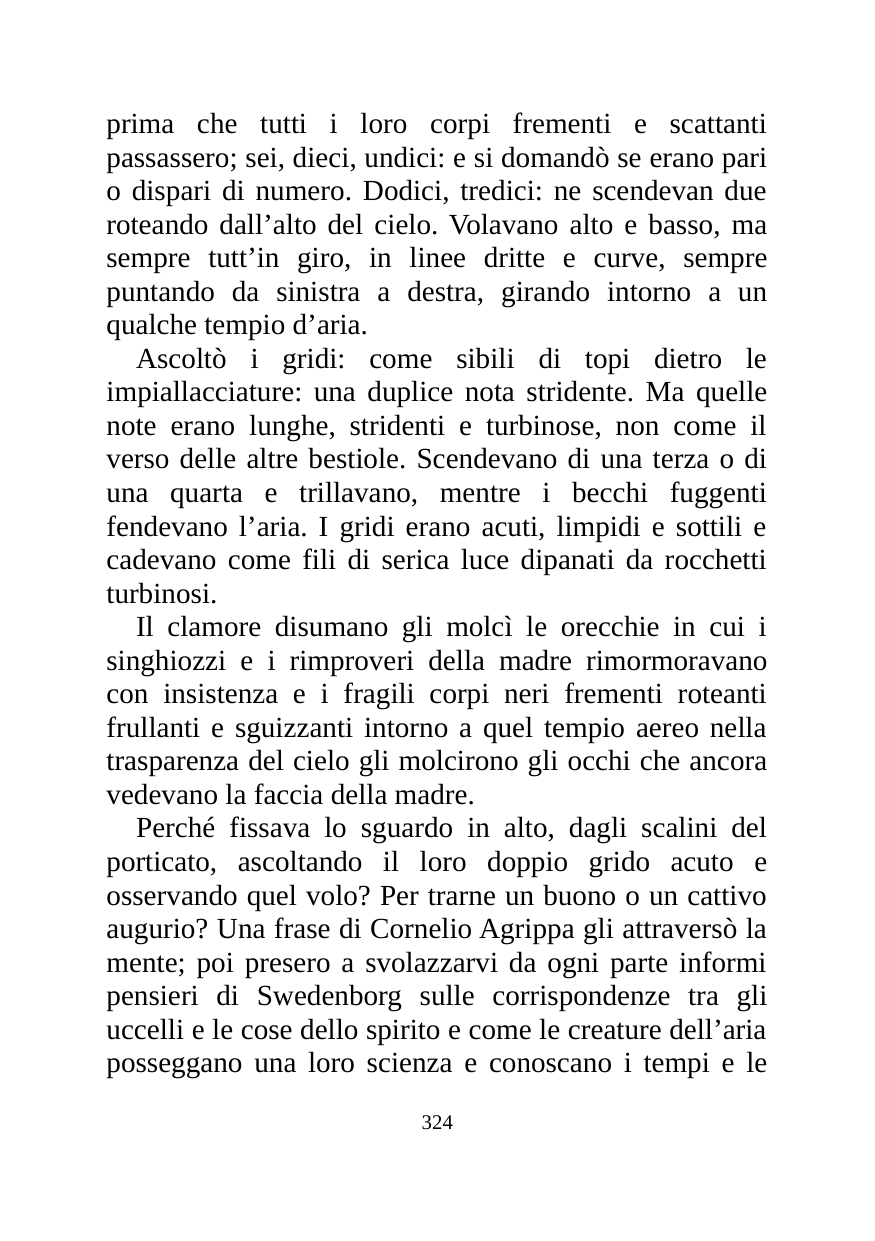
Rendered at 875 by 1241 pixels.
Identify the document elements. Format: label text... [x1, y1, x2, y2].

text Ascoltò i gridi: come sibili di topi dietro le impiallacciature: una duplice nota stridente. Ma quelle note erano lunghe, stridenti e turbinose, non come il verso delle altre bestiole. Scendevano di una terza o di una quarta e trillavano, mentre i becchi fuggenti fendevano l’aria. I gridi erano acuti, limpidi e sottili e cadevano come fili di serica luce dipanati da rocchetti turbinosi. [106, 341, 768, 609]
text prima che tutti i loro corpi frementi e scattanti passassero; sei, dieci, undici: e si domandò se erano pari o dispari di numero. Dodici, tredici: ne scendevan due roteando dall’alto del cielo. Volavano alto e basso, ma sempre tutt’in giro, in linee dritte e curve, sempre puntando da sinistra a destra, girando intorno a un qualche tempio d’aria. [106, 106, 768, 341]
text Il clamore disumano gli molcì le orecchie in cui i singhiozzi e i rimproveri della madre rimormoravano con insistenza e i fragili corpi neri frementi roteanti frullanti e sguizzanti intorno a quel tempio aereo nella trasparenza del cielo gli molcirono gli occhi che ancora vedevano la faccia della madre. [106, 609, 768, 811]
text Perché fissava lo sguardo in alto, dagli scalini del porticato, ascoltando il loro doppio grido acuto e osservando quel volo? Per trarne un buono o un cattivo augurio? Una frase di Cornelio Agrippa gli attraversò la mente; poi presero a svolazzarvi da ogni parte informi pensieri di Swedenborg sulle corrispondenze tra gli uccelli e le cose dello spirito e come le creature dell’aria posseggano una loro scienza e conoscano i tempi e le [106, 811, 768, 1079]
